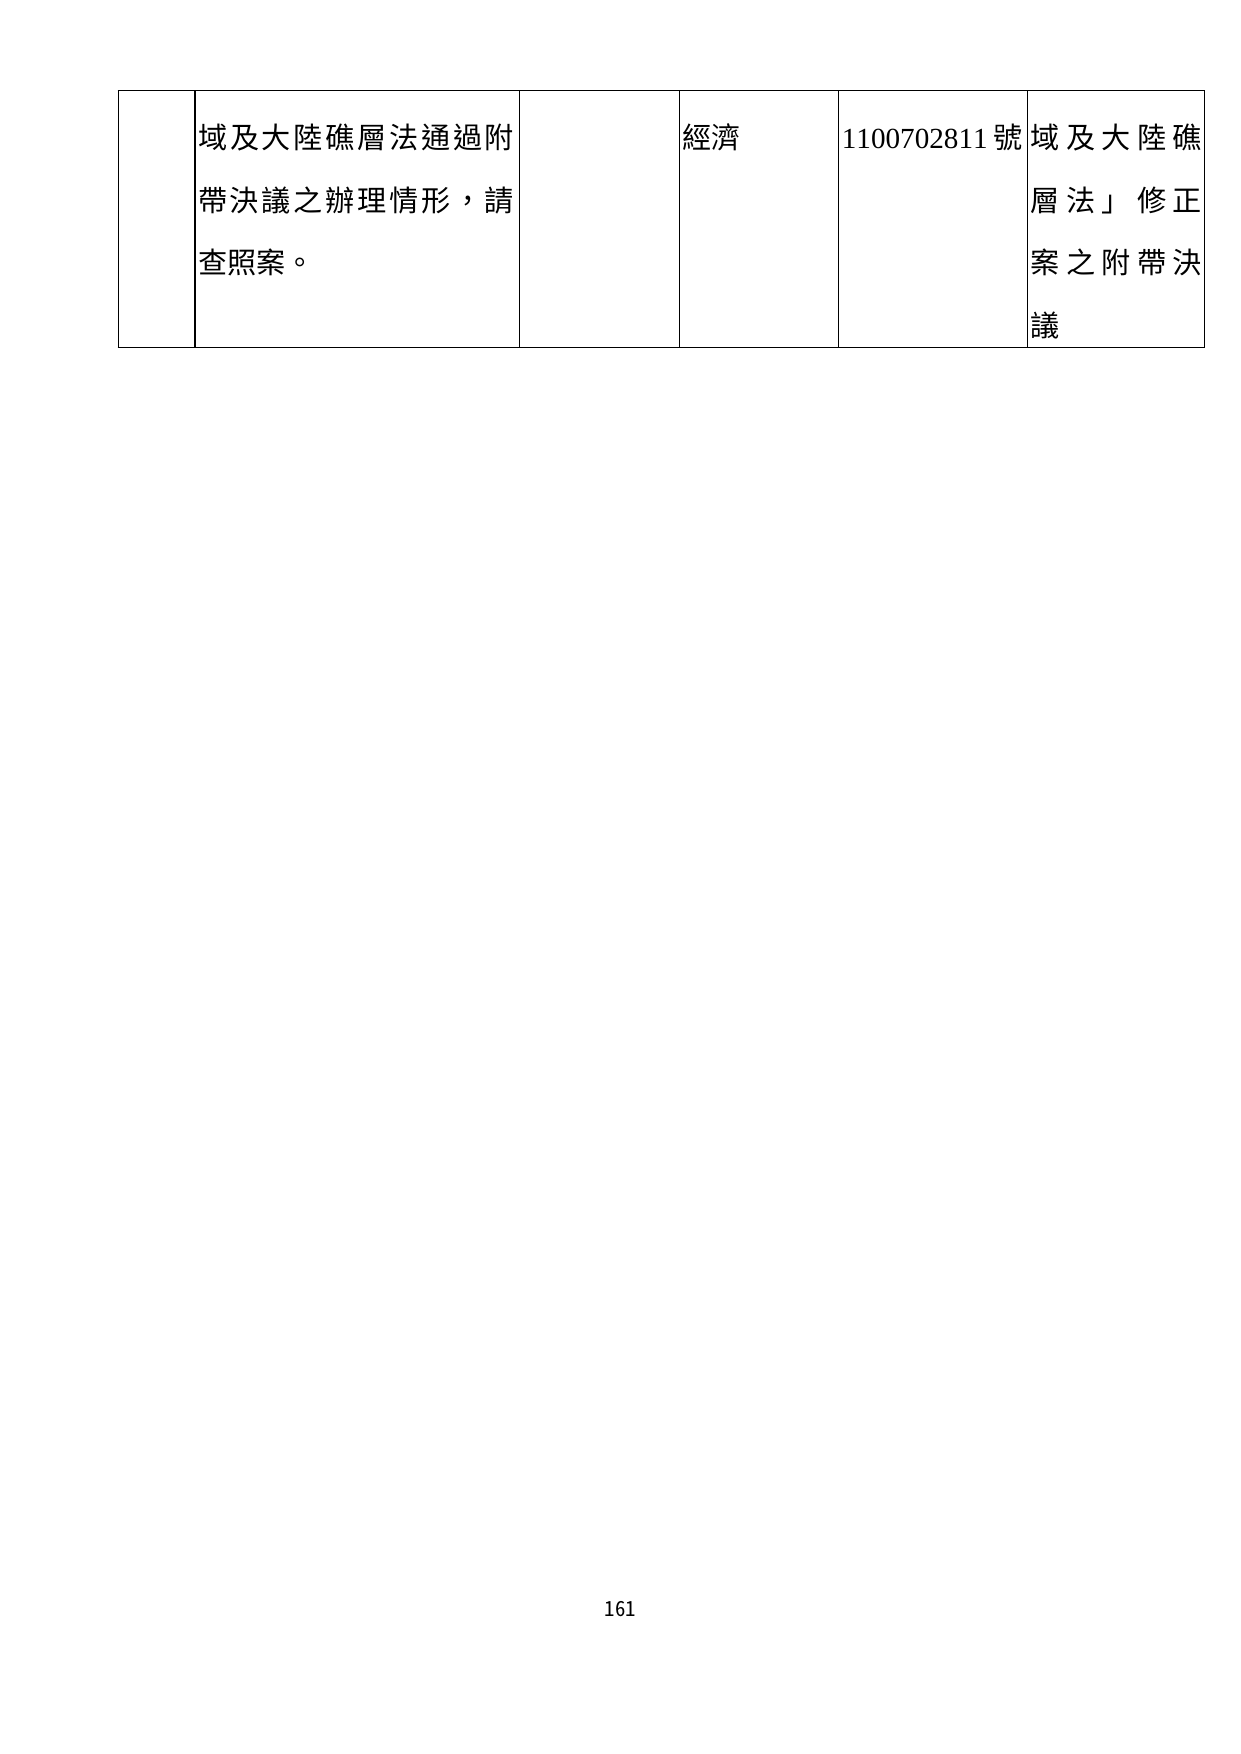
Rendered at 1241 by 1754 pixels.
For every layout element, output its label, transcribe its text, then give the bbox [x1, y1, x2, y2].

table_cell 域及大陸礁層法」修正案之附帶決議 [1028, 91, 1204, 347]
table_cell [119, 91, 194, 347]
table_cell 1100702811號 [839, 91, 1027, 347]
table_cell [520, 91, 679, 347]
table_cell 域及大陸礁層法通過附帶決議之辦理情形，請查照案。 [196, 91, 519, 347]
table_cell 經濟 [680, 91, 838, 347]
